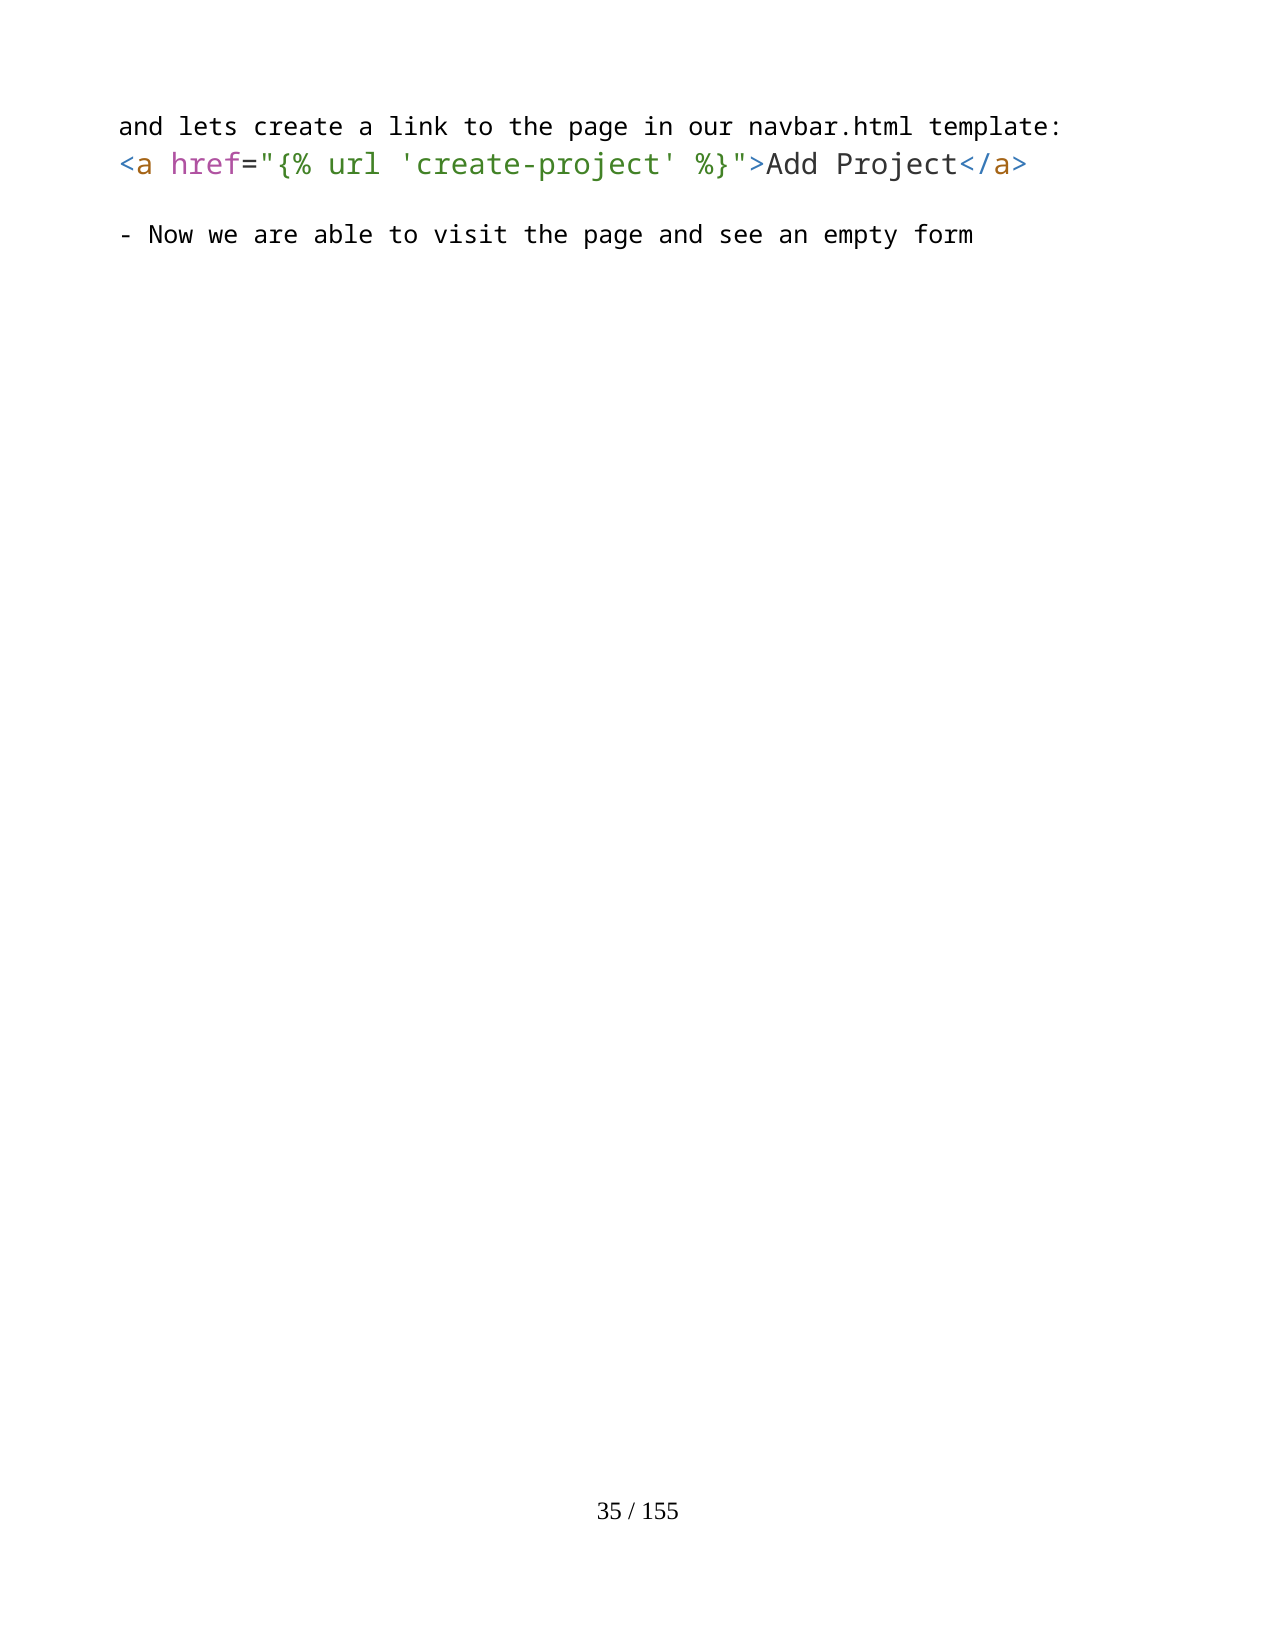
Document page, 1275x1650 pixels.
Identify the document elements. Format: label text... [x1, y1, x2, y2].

text and lets create a link to the page in our navbar.html template: [118, 109, 1157, 143]
text - Now we are able to visit the page and see an empty form [118, 217, 1157, 251]
text <a href="{% url 'create-project' %}">Add Project</a> [118, 143, 1157, 183]
